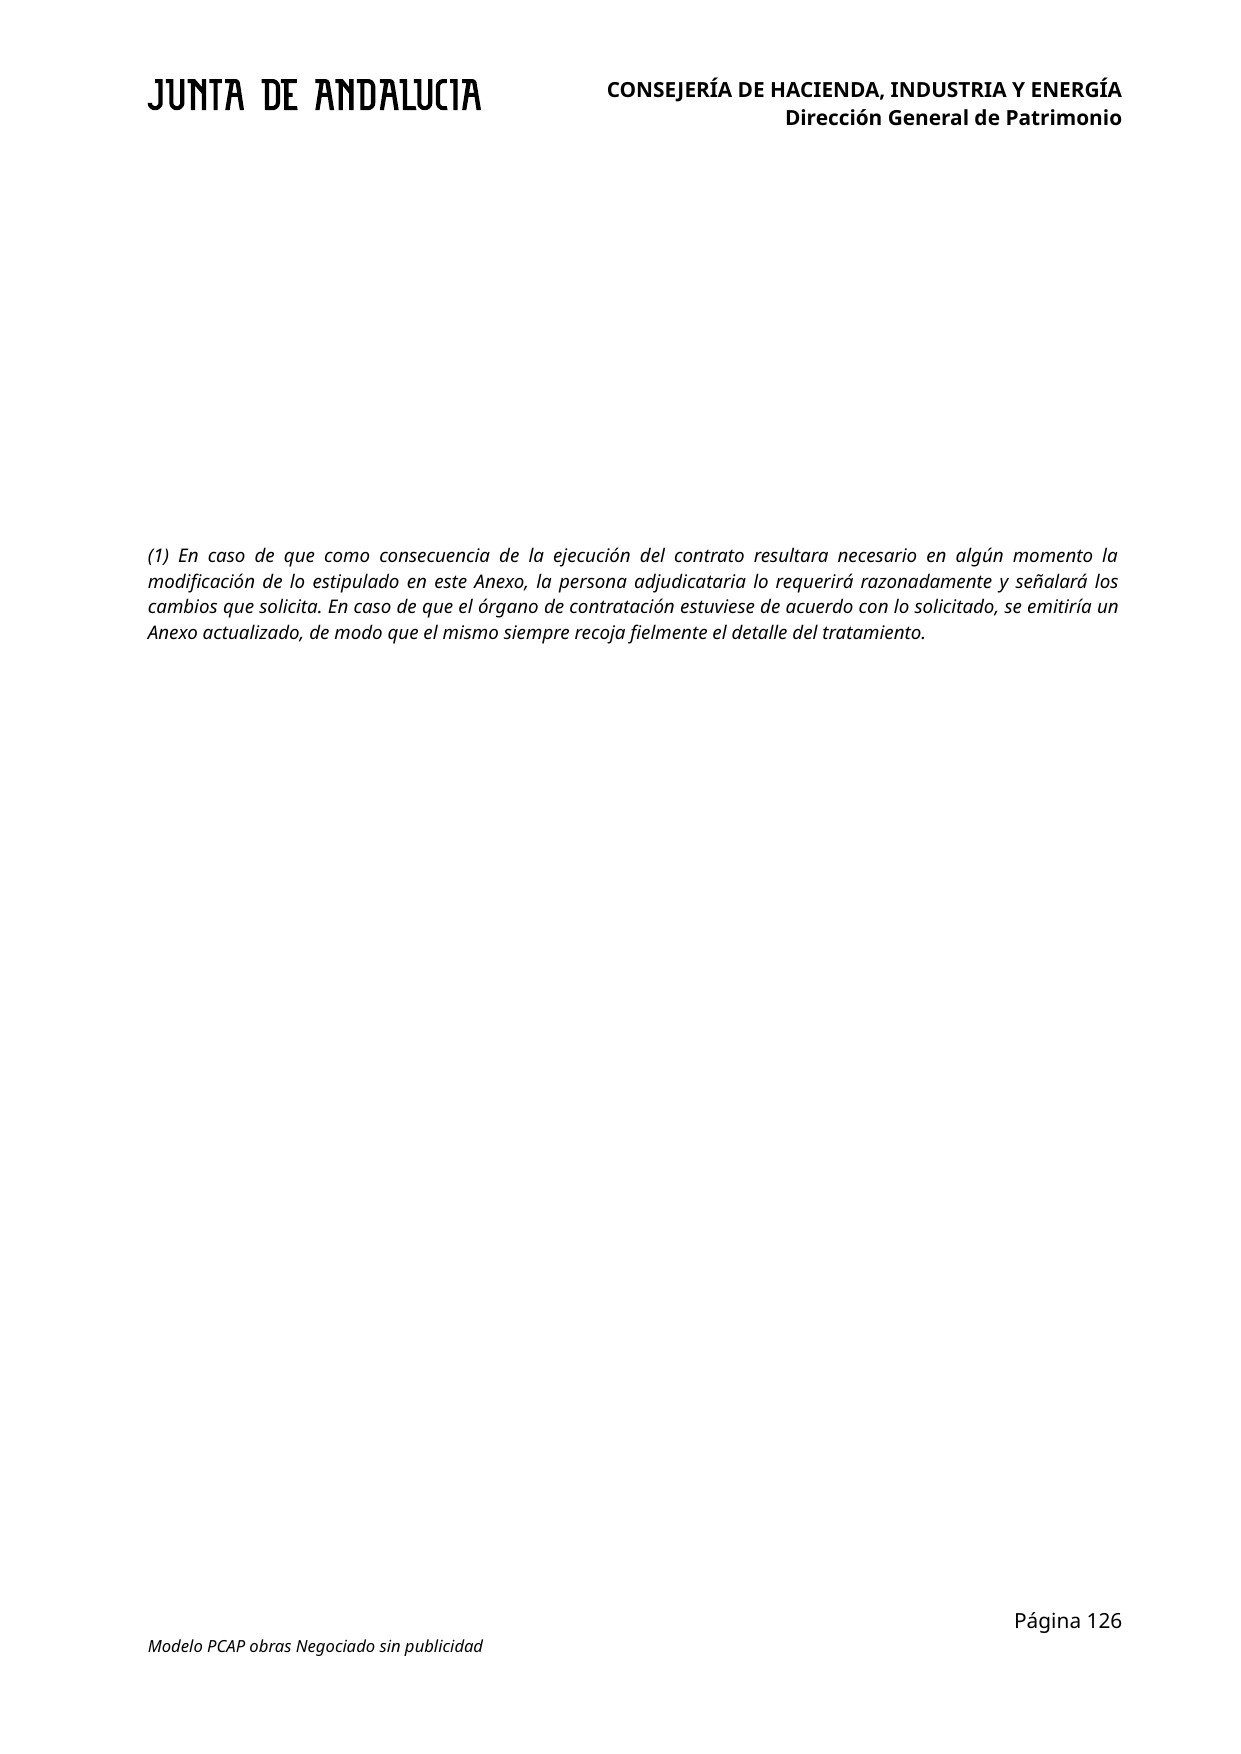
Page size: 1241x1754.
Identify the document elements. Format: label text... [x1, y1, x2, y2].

text (1) En caso de que como consecuencia de la ejecución del contrato resultara necesario en algún momento la modificación de lo estipulado en este Anexo, la persona adjudicataria lo requerirá razonadamente y señalará los cambios que solicita. En caso de que el órgano de contratación estuviese de acuerdo con lo solicitado, se emitiría un Anexo actualizado, de modo que el mismo siempre recoja fielmente el detalle del tratamiento. [148, 543, 1122, 645]
